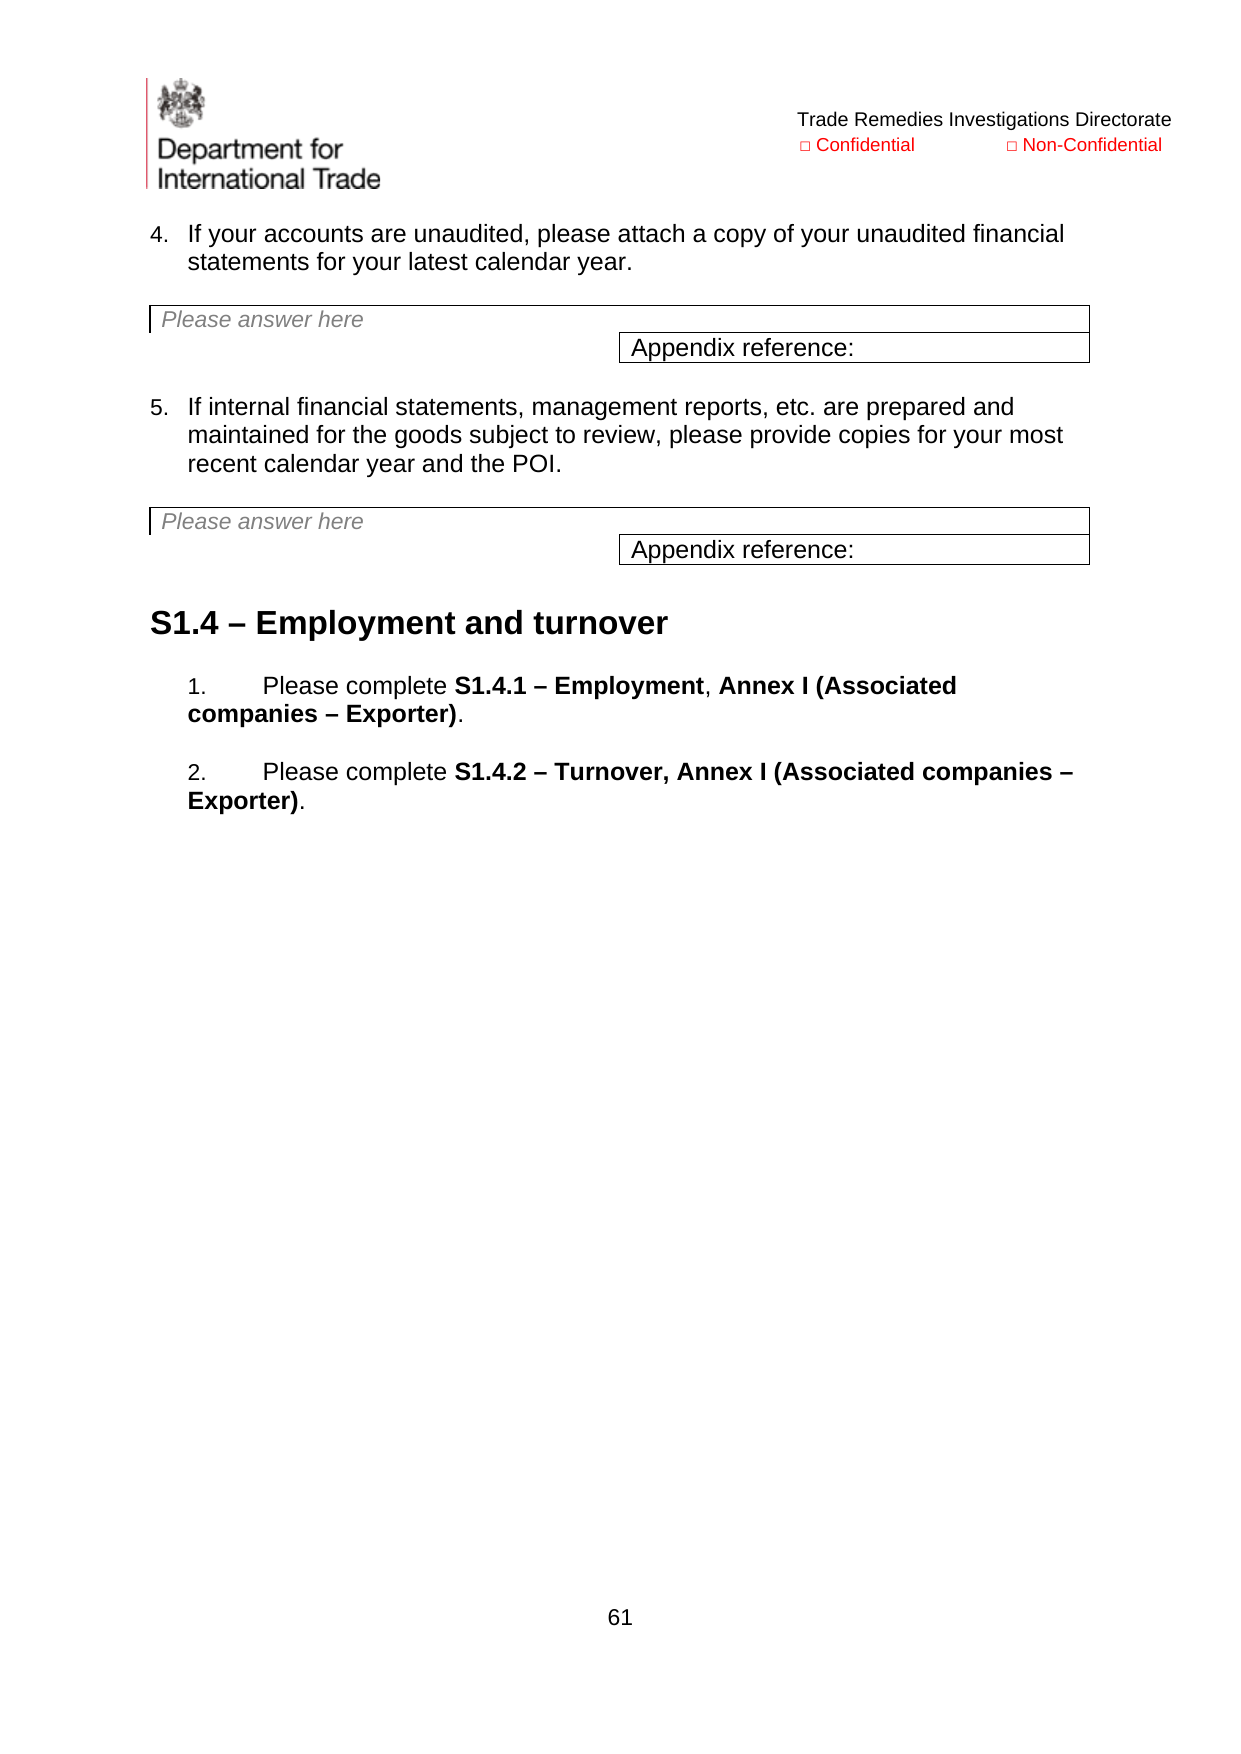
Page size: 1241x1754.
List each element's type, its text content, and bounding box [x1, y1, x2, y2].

subtitle S1.4 – Employment and turnover [150, 603, 1090, 642]
list Please complete S1.4.1 – Employment, Annex I (Associated companies – Exporter). [187, 671, 1090, 728]
table_cell Appendix reference: [620, 535, 1089, 564]
list If internal financial statements, management reports, etc. are prepared and maintained for the goods subject to review, please provide copies for your most recent calendar year and the POI. [150, 392, 1090, 478]
table_cell Appendix reference: [620, 333, 1089, 362]
table_header Please answer here [151, 306, 1089, 332]
table_cell [150, 535, 619, 564]
list Please complete S1.4.2 – Turnover, Annex I (Associated companies – Exporter). [187, 757, 1090, 814]
table_cell [150, 333, 619, 362]
table_header Please answer here [151, 508, 1089, 534]
list If your accounts are unaudited, please attach a copy of your unaudited financial statements for your latest calendar year. [150, 218, 1090, 276]
